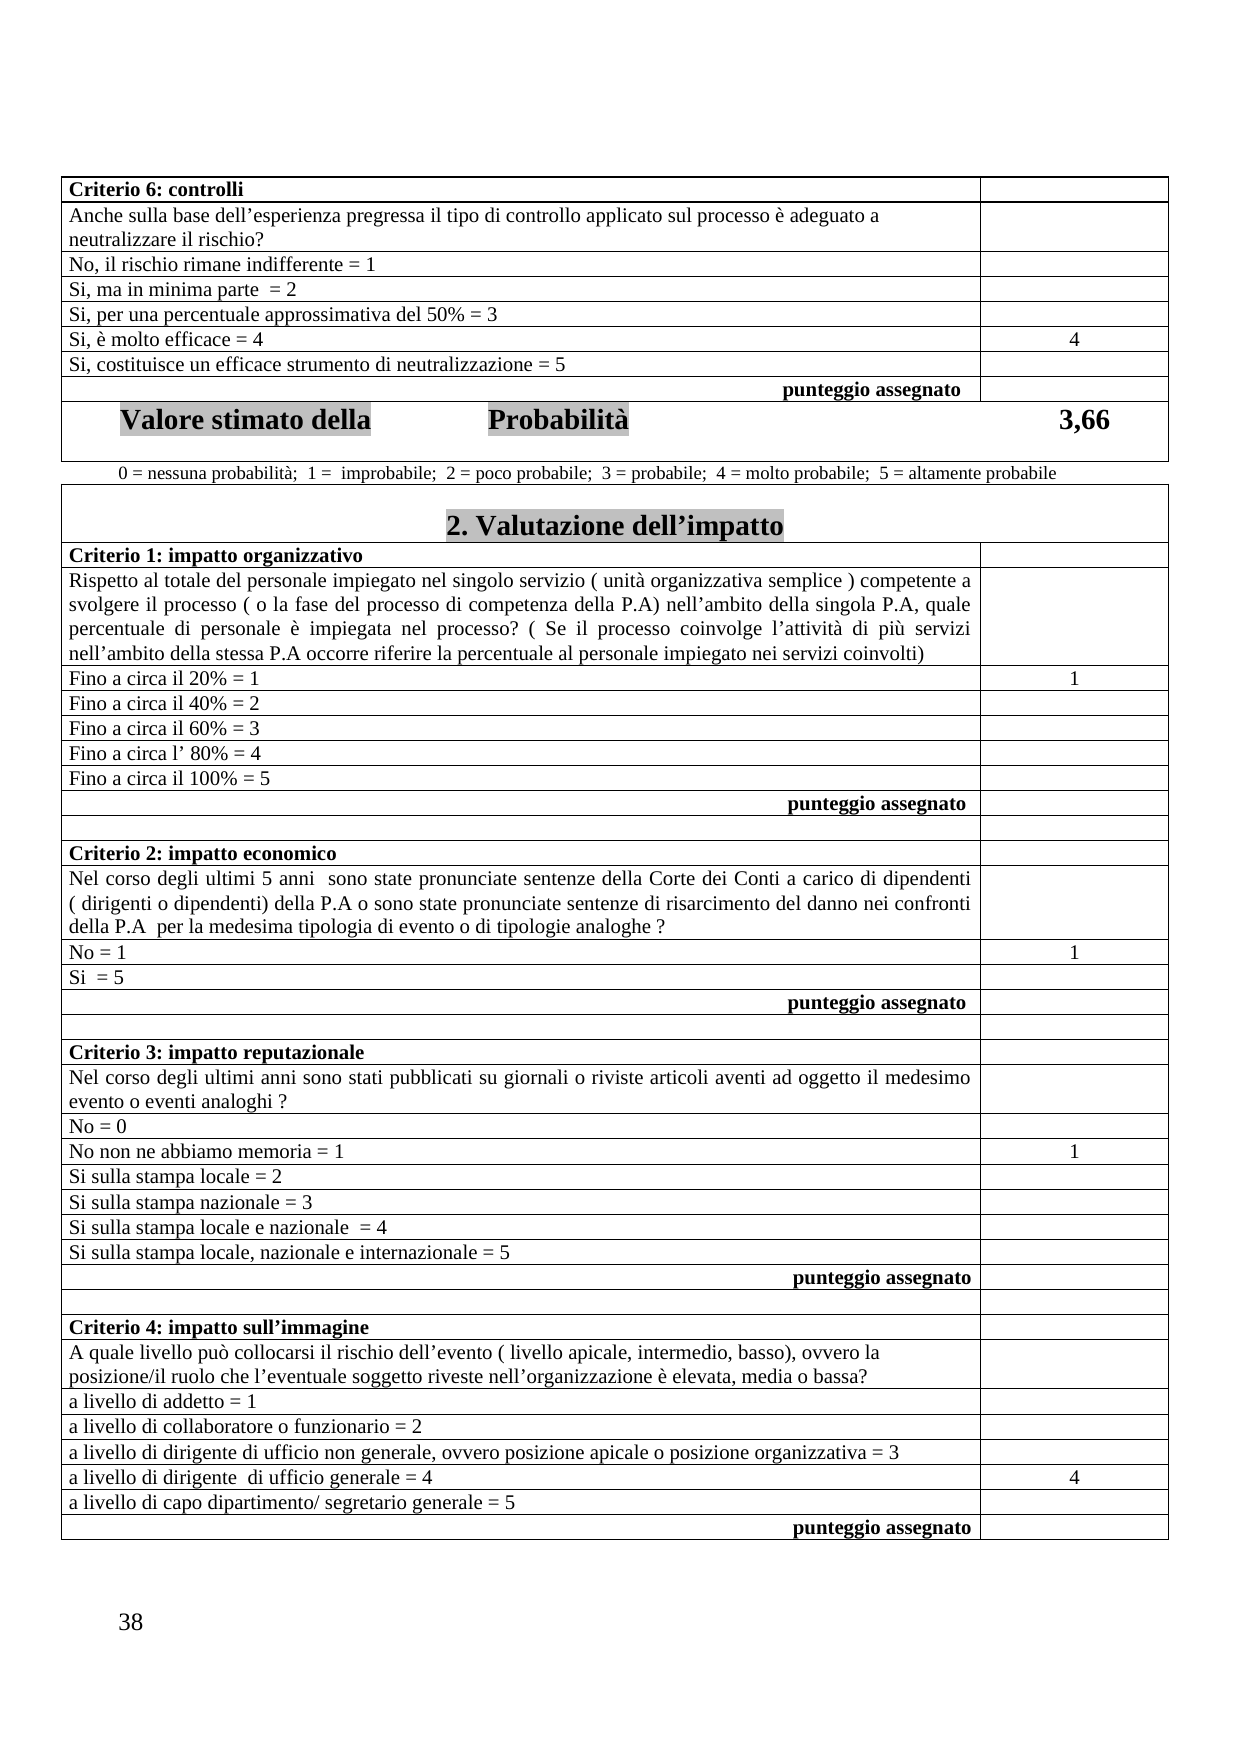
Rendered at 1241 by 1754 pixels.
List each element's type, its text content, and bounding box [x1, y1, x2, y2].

table_cell 1 [981, 1139, 1168, 1163]
table_header 2. Valutazione dell’impatto [62, 485, 1168, 542]
table_cell Valore stimato della Probabilità 3,66 [62, 402, 1168, 461]
table_cell [981, 377, 1168, 401]
table_cell Fino a circa il 60% = 3 [62, 716, 980, 740]
table_cell [981, 1040, 1168, 1064]
table_cell No, il rischio rimane indifferente = 1 [62, 252, 980, 276]
table_cell 4 [981, 1465, 1168, 1489]
table_cell Anche sulla base dell’esperienza pregressa il tipo di controllo applicato sul processo è adeguato a neutralizzare il rischio? [62, 203, 980, 251]
table_cell [981, 1065, 1168, 1113]
table_cell [981, 1490, 1168, 1514]
table_cell [981, 1389, 1168, 1413]
table_cell A quale livello può collocarsi il rischio dell’evento ( livello apicale, intermedio, basso), ovvero la posizione/il ruolo che l’eventuale soggetto riveste nell’organizzazione è elevata, media o bassa? [62, 1340, 980, 1388]
table_cell [981, 1015, 1168, 1039]
table_cell [981, 766, 1168, 790]
table_cell Si, ma in minima parte = 2 [62, 277, 980, 301]
table_cell a livello di dirigente di ufficio generale = 4 [62, 1465, 980, 1489]
table_cell Criterio 1: impatto organizzativo [62, 543, 980, 567]
table_cell [981, 965, 1168, 989]
table_cell [981, 302, 1168, 326]
table_cell No = 1 [62, 940, 980, 964]
table_cell [981, 1515, 1168, 1539]
table_cell [981, 352, 1168, 376]
table_cell Criterio 4: impatto sull’immagine [62, 1315, 980, 1339]
table_cell [981, 716, 1168, 740]
table_cell Rispetto al totale del personale impiegato nel singolo servizio ( unità organizzativa semplice ) competente a svolgere il processo ( o la fase del processo di competenza della P.A) nell’ambito della singola P.A, quale percentuale di personale è impiegata nel processo? ( Se il processo coinvolge l’attività di più servizi nell’ambito della stessa P.A occorre riferire la percentuale al personale impiegato nei servizi coinvolti) [62, 568, 980, 664]
table_cell 1 [981, 666, 1168, 689]
table_cell [981, 741, 1168, 765]
table_cell Si sulla stampa locale, nazionale e internazionale = 5 [62, 1240, 980, 1264]
table_cell a livello di collaboratore o funzionario = 2 [62, 1415, 980, 1438]
table_cell [981, 841, 1168, 865]
table_cell [62, 1290, 980, 1314]
table_cell punteggio assegnato [62, 1265, 980, 1289]
table_cell [981, 277, 1168, 301]
table_cell [981, 203, 1168, 251]
table_cell [981, 1440, 1168, 1464]
table_cell punteggio assegnato [62, 1515, 980, 1539]
table_cell [981, 178, 1168, 201]
table_cell [981, 816, 1168, 840]
table_cell punteggio assegnato [62, 377, 980, 401]
table_cell [981, 1165, 1168, 1188]
table_cell [981, 1315, 1168, 1339]
table_cell [981, 568, 1168, 664]
table_cell [981, 791, 1168, 815]
table_cell 4 [981, 327, 1168, 351]
table_cell Criterio 6: controlli [62, 178, 980, 201]
table_cell 1 [981, 940, 1168, 964]
table_cell [981, 1290, 1168, 1314]
table_cell Si sulla stampa locale = 2 [62, 1165, 980, 1188]
table_cell [981, 1215, 1168, 1239]
table_cell Si, costituisce un efficace strumento di neutralizzazione = 5 [62, 352, 980, 376]
table_cell [981, 1190, 1168, 1214]
table_cell punteggio assegnato [62, 791, 980, 815]
table_cell Fino a circa l’ 80% = 4 [62, 741, 980, 765]
table_cell Fino a circa il 100% = 5 [62, 766, 980, 790]
table_cell No = 0 [62, 1114, 980, 1138]
text 0 = nessuna probabilità; 1 = improbabile; 2 = poco probabile; 3 = probabile; 4 = molto probabile; 5 = altamente probabile [118, 462, 1122, 483]
table_cell No non ne abbiamo memoria = 1 [62, 1139, 980, 1163]
table_cell a livello di addetto = 1 [62, 1389, 980, 1413]
table_cell [981, 691, 1168, 715]
table_cell [981, 252, 1168, 276]
table_cell [981, 1114, 1168, 1138]
table_cell Si, per una percentuale approssimativa del 50% = 3 [62, 302, 980, 326]
table_cell [981, 1340, 1168, 1388]
table_cell [62, 1015, 980, 1039]
table_cell [981, 990, 1168, 1014]
table_cell [981, 1265, 1168, 1289]
table_cell Criterio 3: impatto reputazionale [62, 1040, 980, 1064]
table_cell punteggio assegnato [62, 990, 980, 1014]
table_cell a livello di dirigente di ufficio non generale, ovvero posizione apicale o posizione organizzativa = 3 [62, 1440, 980, 1464]
table_cell [981, 543, 1168, 567]
table_cell [981, 1415, 1168, 1438]
table_cell Si sulla stampa nazionale = 3 [62, 1190, 980, 1214]
table_cell Fino a circa il 20% = 1 [62, 666, 980, 689]
table_cell Si sulla stampa locale e nazionale = 4 [62, 1215, 980, 1239]
table_cell Fino a circa il 40% = 2 [62, 691, 980, 715]
table_cell [981, 866, 1168, 938]
table_cell Si = 5 [62, 965, 980, 989]
table_cell Nel corso degli ultimi 5 anni sono state pronunciate sentenze della Corte dei Conti a carico di dipendenti ( dirigenti o dipendenti) della P.A o sono state pronunciate sentenze di risarcimento del danno nei confronti della P.A per la medesima tipologia di evento o di tipologie analoghe ? [62, 866, 980, 938]
table_cell Criterio 2: impatto economico [62, 841, 980, 865]
table_cell a livello di capo dipartimento/ segretario generale = 5 [62, 1490, 980, 1514]
table_cell Nel corso degli ultimi anni sono stati pubblicati su giornali o riviste articoli aventi ad oggetto il medesimo evento o eventi analoghi ? [62, 1065, 980, 1113]
table_cell [981, 1240, 1168, 1264]
table_cell [62, 816, 980, 840]
table_cell Si, è molto efficace = 4 [62, 327, 980, 351]
